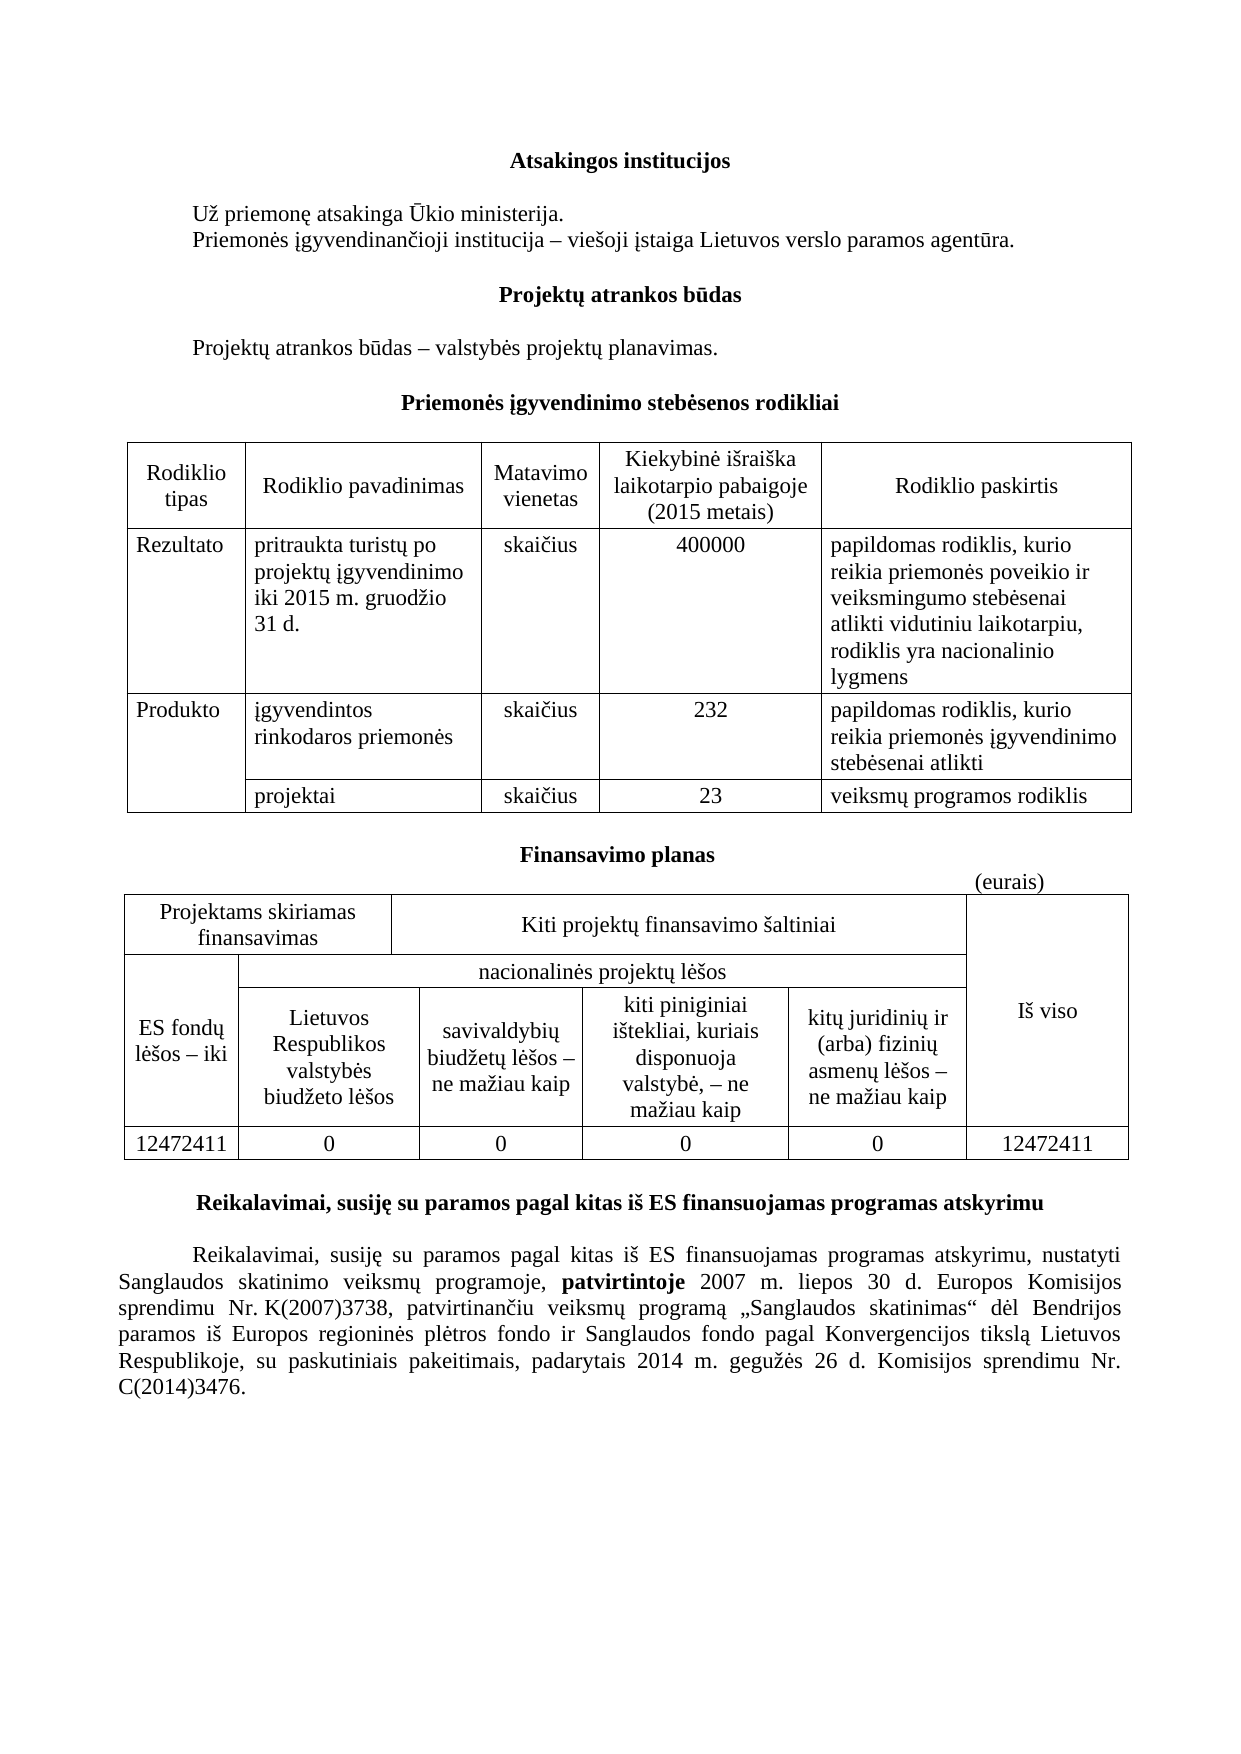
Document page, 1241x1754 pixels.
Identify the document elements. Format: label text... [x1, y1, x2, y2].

text Projektų atrankos būdas – valstybės projektų planavimas. [118, 334, 1122, 360]
table_cell kiti piniginiai ištekliai, kuriais disponuoja valstybė, – ne mažiau kaip [583, 988, 788, 1126]
text Finansavimo planas [118, 841, 1122, 868]
table_cell ES fondų lėšos – iki [125, 955, 238, 1126]
text Priemonės įgyvendinimo stebėsenos rodikliai [118, 389, 1122, 415]
table_cell kitų juridinių ir (arba) fizinių asmenų lėšos – ne mažiau kaip [789, 988, 966, 1126]
table_cell Lietuvos Respublikos valstybės biudžeto lėšos [239, 988, 419, 1126]
table_cell 232 [600, 694, 821, 778]
table_cell skaičius [482, 529, 599, 692]
text (eurais) [118, 868, 1122, 894]
table_cell 0 [239, 1127, 419, 1159]
table_header Rodiklio pavadinimas [246, 443, 481, 527]
table_cell 12472411 [125, 1127, 238, 1159]
table_header Matavimo vienetas [482, 443, 599, 527]
text Už priemonę atsakinga Ūkio ministerija. [118, 199, 1122, 226]
table_cell 23 [600, 780, 821, 812]
table_cell įgyvendintos rinkodaros priemonės [246, 694, 481, 778]
table_cell veiksmų programos rodiklis [822, 780, 1131, 812]
table_cell savivaldybių biudžetų lėšos – ne mažiau kaip [420, 988, 582, 1126]
table_cell 0 [583, 1127, 788, 1159]
table_cell skaičius [482, 694, 599, 778]
table_cell 12472411 [967, 1127, 1128, 1159]
table_cell projektai [246, 780, 481, 812]
table_cell Rezultato [128, 529, 245, 692]
text Atsakingos institucijos [118, 147, 1122, 173]
table_header Iš viso [967, 895, 1128, 1126]
table_header Projektams skiriamas finansavimas [125, 895, 391, 954]
table_cell 0 [789, 1127, 966, 1159]
text Reikalavimai, susiję su paramos pagal kitas iš ES finansuojamas programas atskyrimu [118, 1189, 1122, 1215]
table_header Rodiklio paskirtis [822, 443, 1131, 527]
text Projektų atrankos būdas [118, 281, 1122, 307]
table_cell papildomas rodiklis, kurio reikia priemonės poveikio ir veiksmingumo stebėsenai atlikti vidutiniu laikotarpiu, rodiklis yra nacionalinio lygmens [822, 529, 1131, 692]
table_cell 0 [420, 1127, 582, 1159]
table_header Kiti projektų finansavimo šaltiniai [392, 895, 966, 954]
table_cell pritraukta turistų po projektų įgyvendinimo iki 2015 m. gruodžio 31 d. [246, 529, 481, 692]
table_cell Produkto [128, 694, 245, 812]
table_header Kiekybinė išraiška laikotarpio pabaigoje (2015 metais) [600, 443, 821, 527]
table_header Rodiklio tipas [128, 443, 245, 527]
table_cell nacionalinės projektų lėšos [239, 955, 966, 987]
text Reikalavimai, susiję su paramos pagal kitas iš ES finansuojamas programas atskyrimu, nustatyti Sanglaudos skatinimo veiksmų programoje, patvirtintoje 2007 m. liepos 30 d. Europos Komisijos sprendimu Nr. K(2007)3738, patvirtinančiu veiksmų programą „Sanglaudos skatinimas“ dėl Bendrijos paramos iš Europos regioninės plėtros fondo ir Sanglaudos fondo pagal Konvergencijos tikslą Lietuvos Respublikoje, su paskutiniais pakeitimais, padarytais 2014 m. gegužės 26 d. Komisijos sprendimu Nr. C(2014)3476. [118, 1241, 1122, 1399]
table_cell papildomas rodiklis, kurio reikia priemonės įgyvendinimo stebėsenai atlikti [822, 694, 1131, 778]
text Priemonės įgyvendinančioji institucija – viešoji įstaiga Lietuvos verslo paramos agentūra. [118, 226, 1122, 252]
table_cell 400000 [600, 529, 821, 692]
table_cell skaičius [482, 780, 599, 812]
